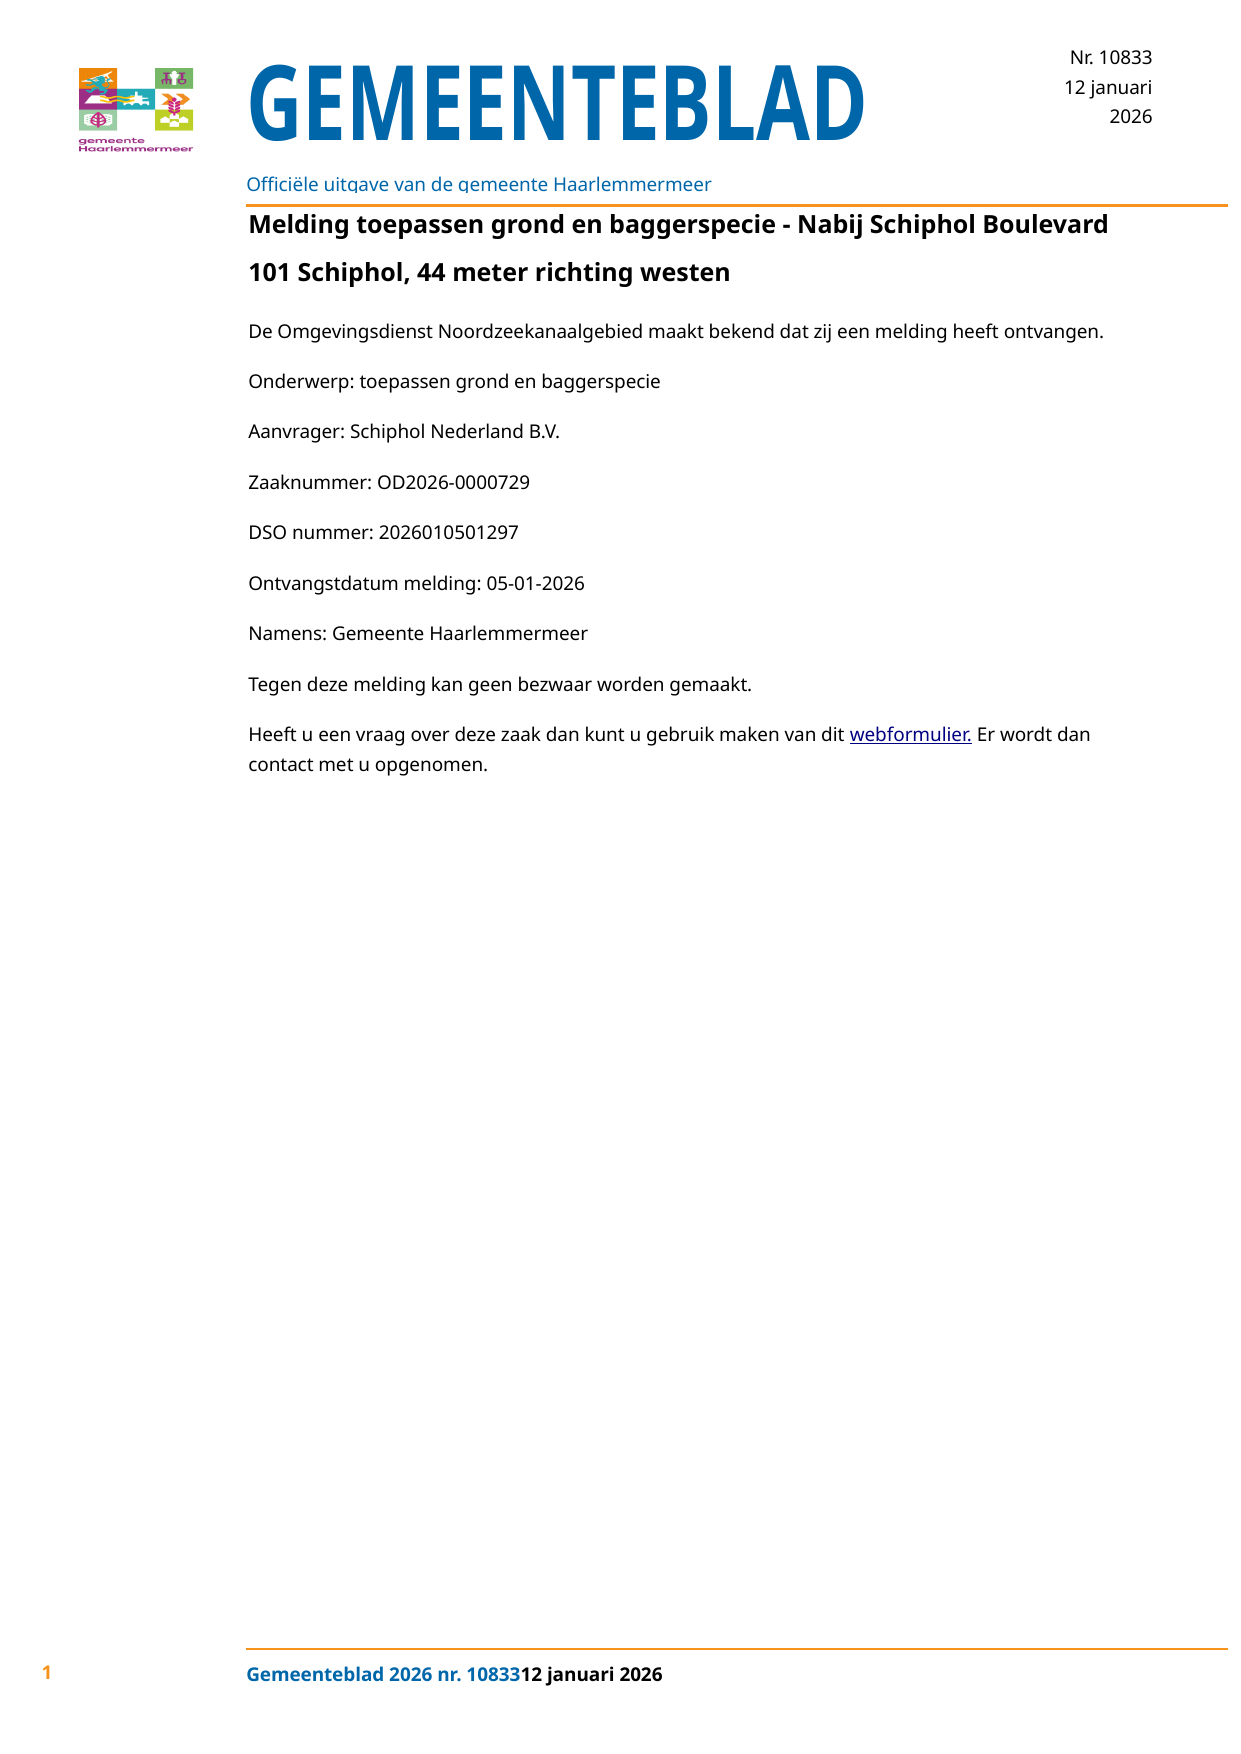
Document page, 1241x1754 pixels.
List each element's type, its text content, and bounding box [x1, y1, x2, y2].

text DSO nummer: 2026010501297 [248, 519, 1152, 545]
text De Omgevingsdienst Noordzeekanaalgebied maakt bekend dat zij een melding heeft ontvangen. [248, 318, 1152, 344]
text Ontvangstdatum melding: 05-01-2026 [248, 570, 1152, 596]
text Namens: Gemeente Haarlemmermeer [248, 620, 1152, 646]
text Heeft u een vraag over deze zaak dan kunt u gebruik maken van dit webformulier. Er wordt dan contact met u opgenomen. [248, 721, 1152, 777]
text Tegen deze melding kan geen bezwaar worden gemaakt. [248, 671, 1152, 697]
text Melding toepassen grond en baggerspecie - Nabij Schiphol Boulevard 101 Schiphol, 44 meter richting westen [248, 207, 1152, 288]
text Aanvrager: Schiphol Nederland B.V. [248, 419, 1152, 444]
text Onderwerp: toepassen grond en baggerspecie [248, 368, 1152, 394]
text Zaaknummer: OD2026-0000729 [248, 469, 1152, 495]
picture [41, 47, 231, 172]
